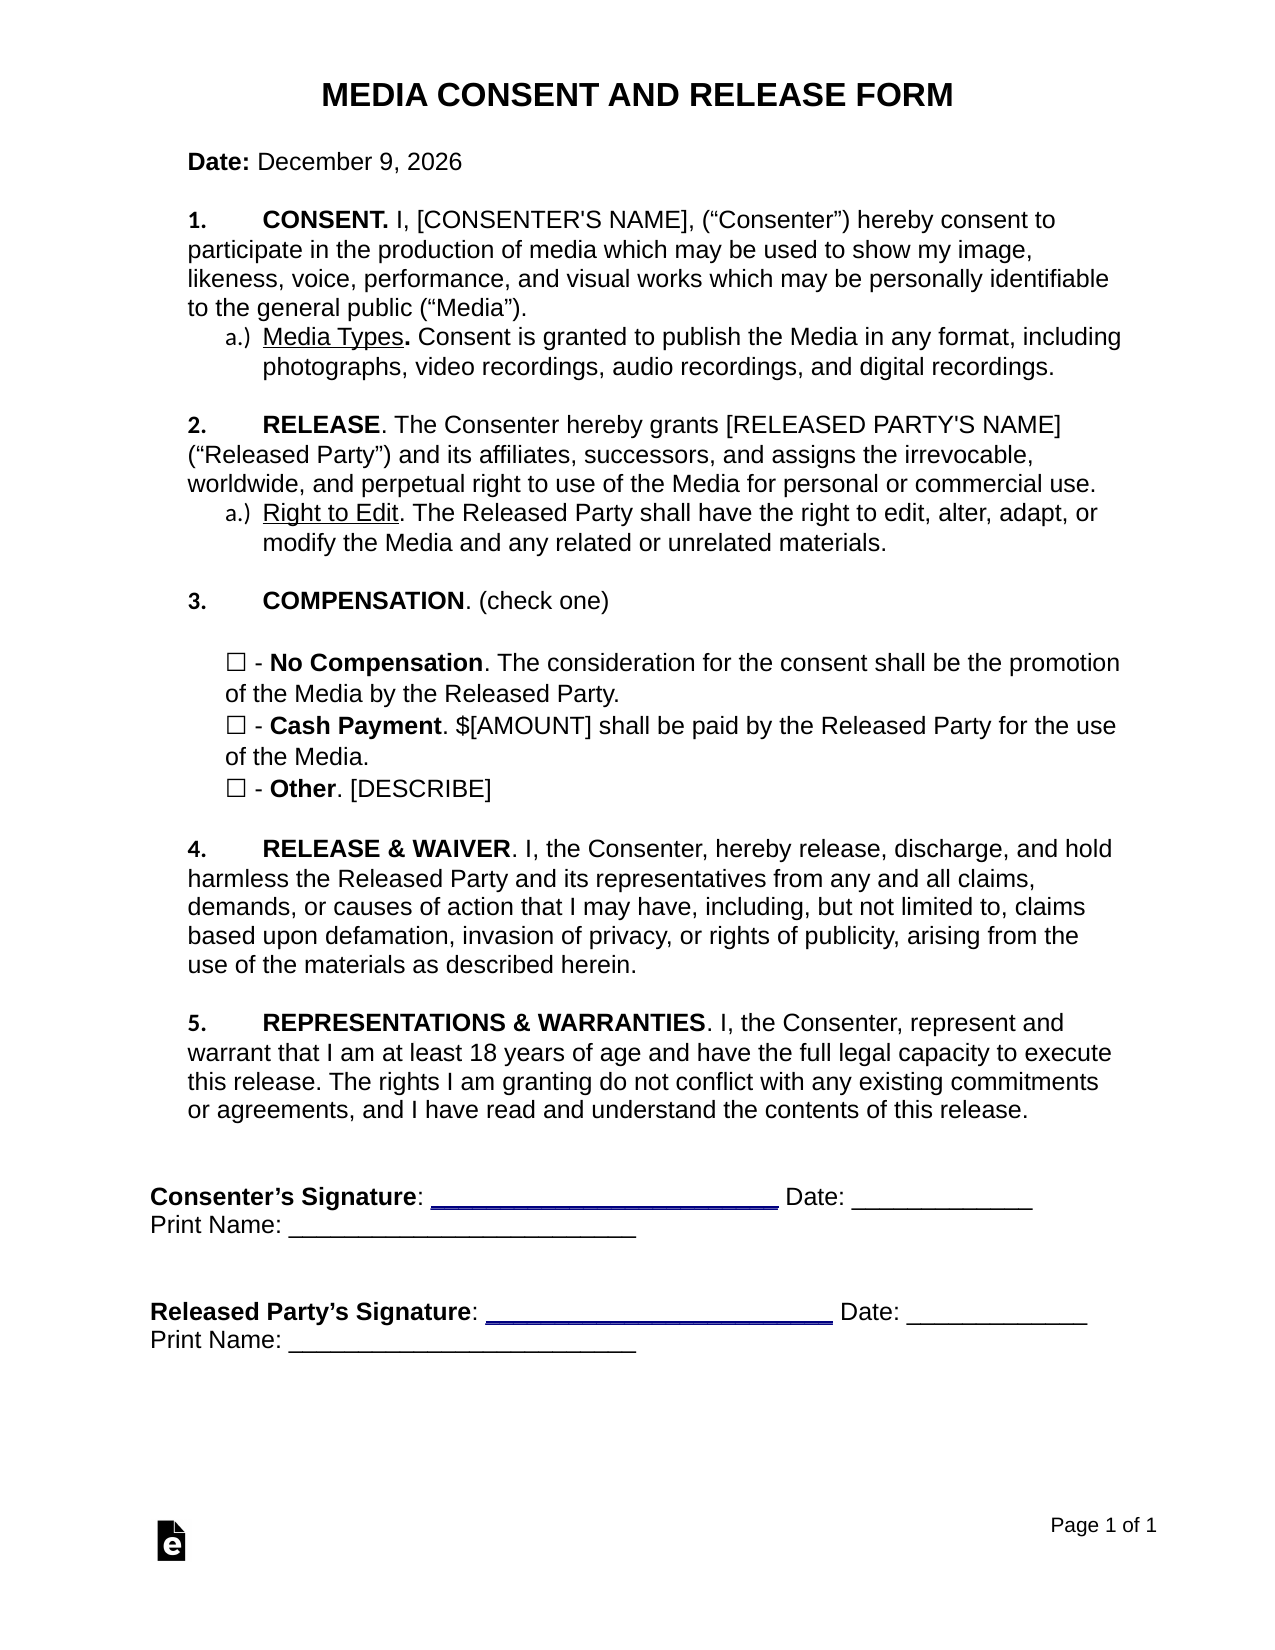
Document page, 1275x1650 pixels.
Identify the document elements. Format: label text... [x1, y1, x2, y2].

text Released Party’s Signature: _________________________ Date: _____________ [150, 1297, 1125, 1325]
list ☐ - Other. [DESCRIBE] [225, 770, 1125, 804]
list CONSENT. I, [CONSENTER'S NAME], (“Consenter”) hereby consent to participate in the production of media which may be used to show my image, likeness, voice, performance, and visual works which may be personally identifiable to the general public (“Media”). [187, 204, 1125, 321]
list ☐ - Cash Payment. $[AMOUNT] shall be paid by the Released Party for the use of the Media. [225, 707, 1125, 770]
list REPRESENTATIONS & WARRANTIES. I, the Consenter, represent and warrant that I am at least 18 years of age and have the full legal capacity to execute this release. The rights I am granting do not conflict with any existing commitments or agreements, and I have read and understand the contents of this release. [187, 1007, 1125, 1124]
text Print Name: _________________________ [150, 1325, 1125, 1354]
text Date: March 24, 2025 [187, 147, 1125, 176]
list Media Types. Consent is granted to publish the Media in any format, including photographs, video recordings, audio recordings, and digital recordings. [225, 321, 1125, 381]
list ☐ - No Compensation. The consideration for the consent shall be the promotion of the Media by the Released Party. [225, 644, 1125, 707]
list COMPENSATION. (check one) [187, 585, 1125, 616]
text MEDIA CONSENT AND RELEASE FORM [150, 75, 1125, 113]
text Consenter’s Signature: _________________________ Date: _____________ [150, 1182, 1125, 1210]
list RELEASE. The Consenter hereby grants [RELEASED PARTY'S NAME] (“Released Party”) and its affiliates, successors, and assigns the irrevocable, worldwide, and perpetual right to use of the Media for personal or commercial use. [187, 409, 1125, 497]
text Print Name: _________________________ [150, 1210, 1125, 1239]
list RELEASE & WAIVER. I, the Consenter, hereby release, discharge, and hold harmless the Released Party and its representatives from any and all claims, demands, or causes of action that I may have, including, but not limited to, claims based upon defamation, invasion of privacy, or rights of publicity, arising from the use of the materials as described herein. [187, 833, 1125, 978]
list Right to Edit. The Released Party shall have the right to edit, alter, adapt, or modify the Media and any related or unrelated materials. [225, 497, 1125, 557]
